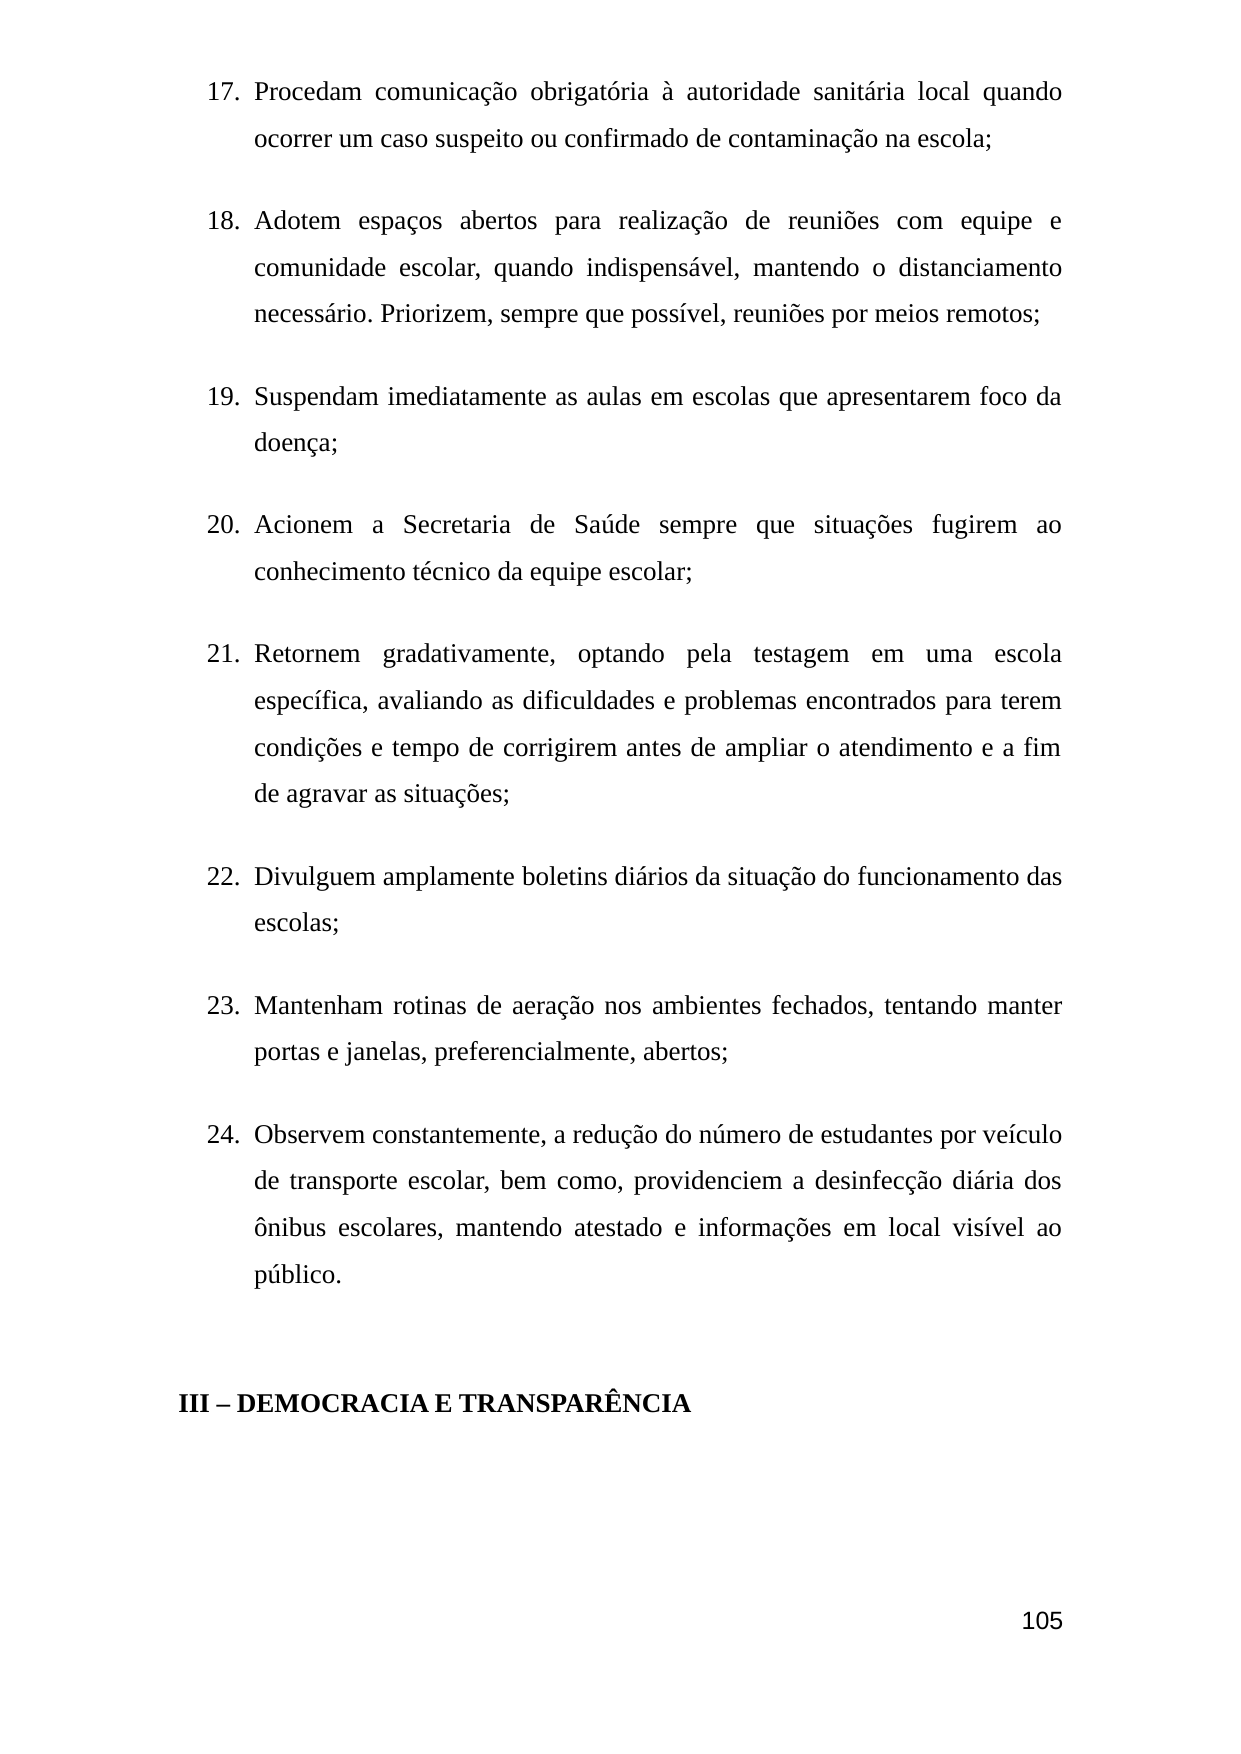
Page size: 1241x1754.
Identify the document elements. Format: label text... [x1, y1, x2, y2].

list Procedam comunicação obrigatória à autoridade sanitária local quando ocorrer um caso suspeito ou confirmado de contaminação na escola; [207, 75, 1063, 153]
list Acionem a Secretaria de Saúde sempre que situações fugirem ao conhecimento técnico da equipe escolar; [207, 508, 1063, 586]
list Retornem gradativamente, optando pela testagem em uma escola específica, avaliando as dificuldades e problemas encontrados para terem condições e tempo de corrigirem antes de ampliar o atendimento e a fim de agravar as situações; [207, 637, 1063, 809]
list Divulguem amplamente boletins diários da situação do funcionamento das escolas; [207, 860, 1063, 938]
list Suspendam imediatamente as aulas em escolas que apresentarem foco da doença; [207, 379, 1063, 457]
list Mantenham rotinas de aeração nos ambientes fechados, tentando manter portas e janelas, preferencialmente, abertos; [207, 989, 1063, 1067]
list Observem constantemente, a redução do número de estudantes por veículo de transporte escolar, bem como, providenciem a desinfecção diária dos ônibus escolares, mantendo atestado e informações em local visível ao público. [207, 1118, 1063, 1289]
list Adotem espaços abertos para realização de reuniões com equipe e comunidade escolar, quando indispensável, mantendo o distanciamento necessário. Priorizem, sempre que possível, reuniões por meios remotos; [207, 204, 1063, 328]
text III – DEMOCRACIA E TRANSPARÊNCIA [177, 1340, 1063, 1418]
